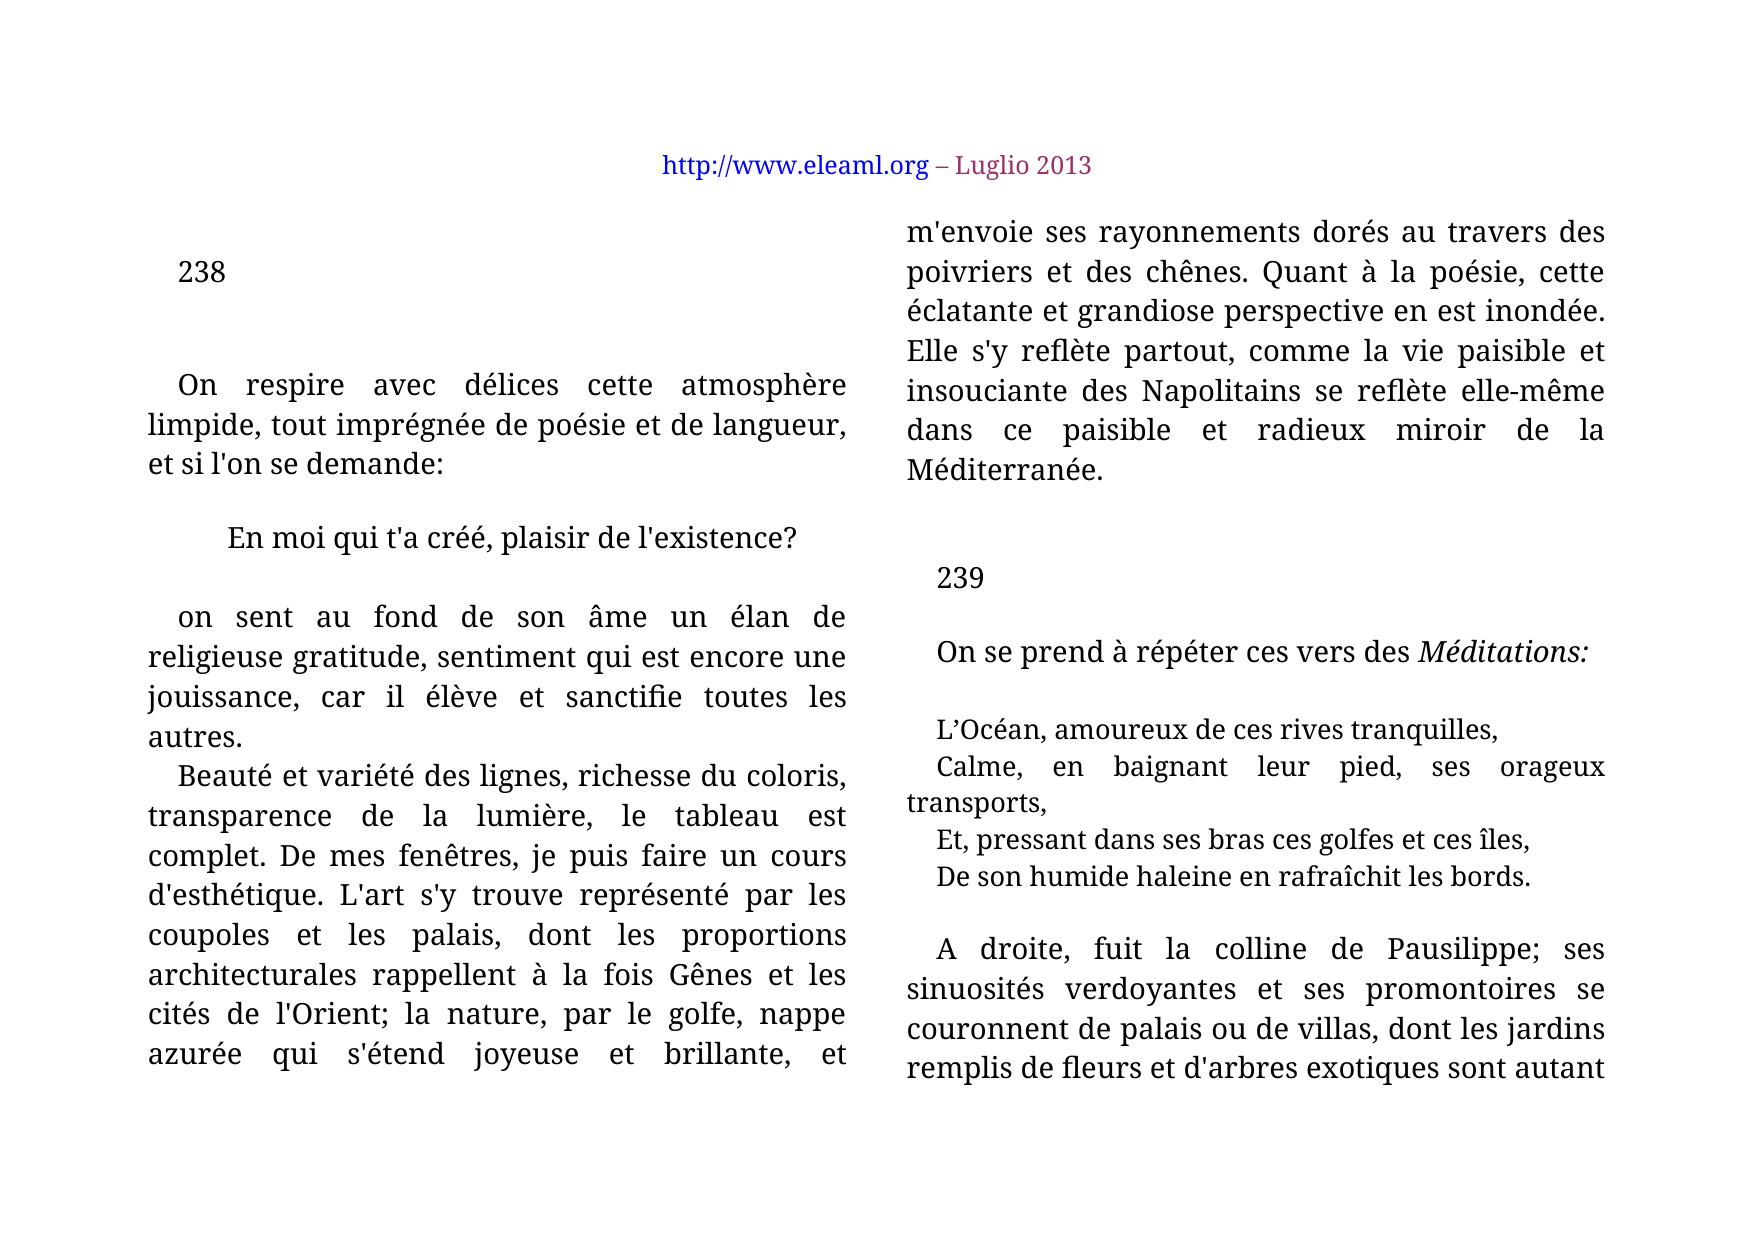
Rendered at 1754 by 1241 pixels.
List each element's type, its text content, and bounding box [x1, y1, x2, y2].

text De son humide haleine en rafraîchit les bords. [906, 858, 1606, 894]
text Calme, en baignant leur pied, ses orageux transports, [906, 747, 1606, 821]
text Beauté et variété des lignes, richesse du coloris, transparence de la lumière, le tableau est complet. De mes fenêtres, je puis faire un cours d'esthétique. L'art s'y trouve représenté par les coupoles et les palais, dont les proportions architecturales rappellent à la fois Gênes et les cités de l'Orient; la nature, par le golfe, nappe azurée qui s'étend joyeuse et brillante, et [148, 756, 847, 1073]
text En moi qui t'a créé, plaisir de l'existence? [148, 517, 847, 557]
text L’Océan, amoureux de ces rives tranquilles, [906, 710, 1606, 747]
text On se prend à répéter ces vers des Méditations: [906, 631, 1606, 671]
text on sent au fond de son âme un élan de religieuse gratitude, sentiment qui est encore une jouissance, car il élève et sanctifie toutes les autres. [148, 597, 847, 756]
text m'envoie ses rayonnements dorés au travers des poivriers et des chênes. Quant à la poésie, cette éclatante et grandiose perspective en est inondée. Elle s'y reflète partout, comme la vie paisible et insouciante des Napolitains se reflète elle-même dans ce paisible et radieux miroir de la Méditerranée. [906, 211, 1606, 489]
text On respire avec délices cette atmosphère limpide, tout imprégnée de poésie et de langueur, et si l'on se demande: [148, 364, 847, 483]
text 239 [906, 557, 1606, 597]
text 238 [148, 251, 847, 291]
text Et, pressant dans ses bras ces golfes et ces îles, [906, 821, 1606, 858]
text A droite, fuit la colline de Pausilippe; ses sinuosités verdoyantes et ses promontoires se couronnent de palais ou de villas, dont les jardins remplis de fleurs et d'arbres exotiques sont autant [906, 929, 1606, 1087]
